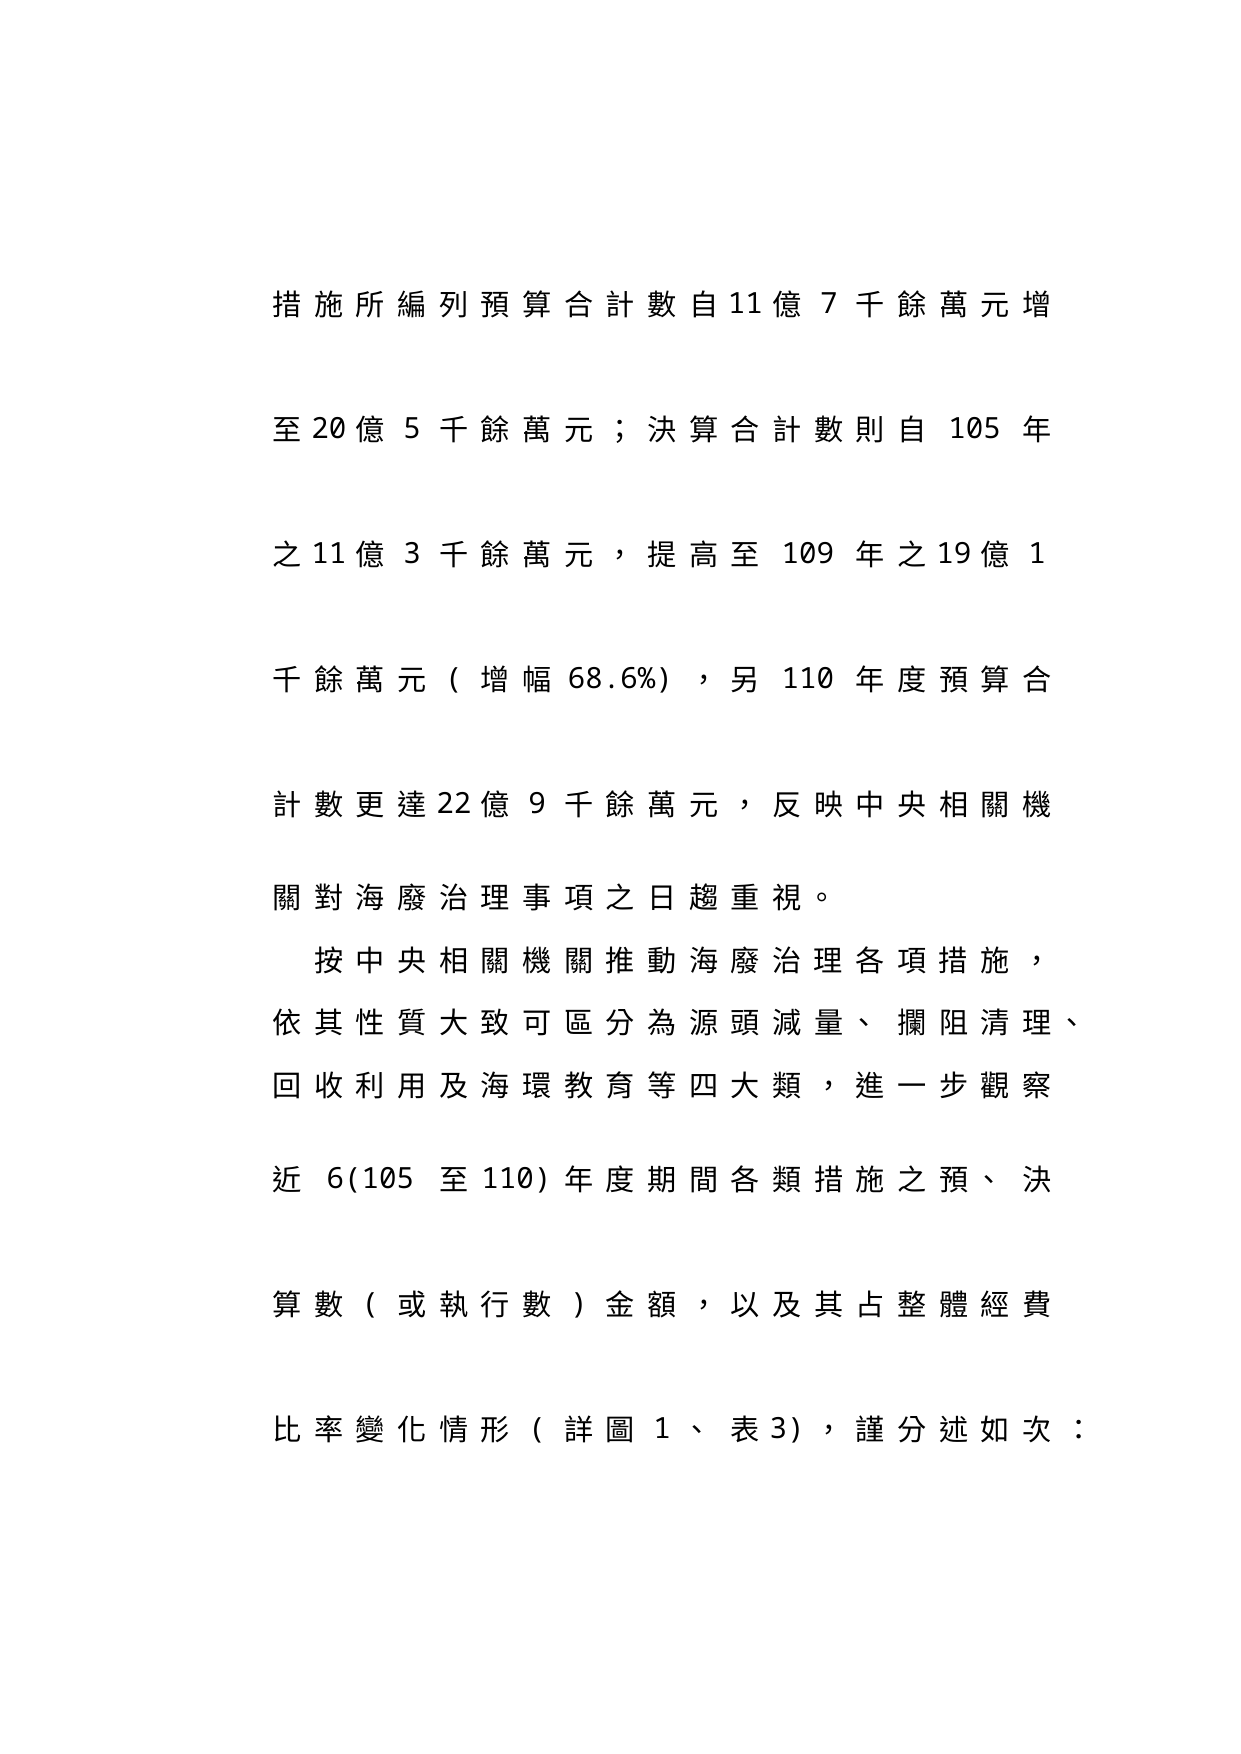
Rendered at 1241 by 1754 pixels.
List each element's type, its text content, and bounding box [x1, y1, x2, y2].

text 按中央相關機關推動海廢治理各項措施，依其性質大致可區分為源頭減量、攔阻清理、回收利用及海環教育等四大類，進一步觀察近6(105至110)年度期間各類措施之預、決算數(或執行數)金額，以及其占整體經費比率變化情形(詳圖1、表3)，謹分述如次： [242, 917, 1058, 1479]
text 措施所編列預算合計數自11億7千餘萬元增至20億5千餘萬元；決算合計數則自105年之11億3千餘萬元，提高至109年之19億1千餘萬元(增幅68.6%)，另110年度預算合計數更達22億9千餘萬元，反映中央相關機關對海廢治理事項之日趨重視。 [242, 229, 1058, 917]
